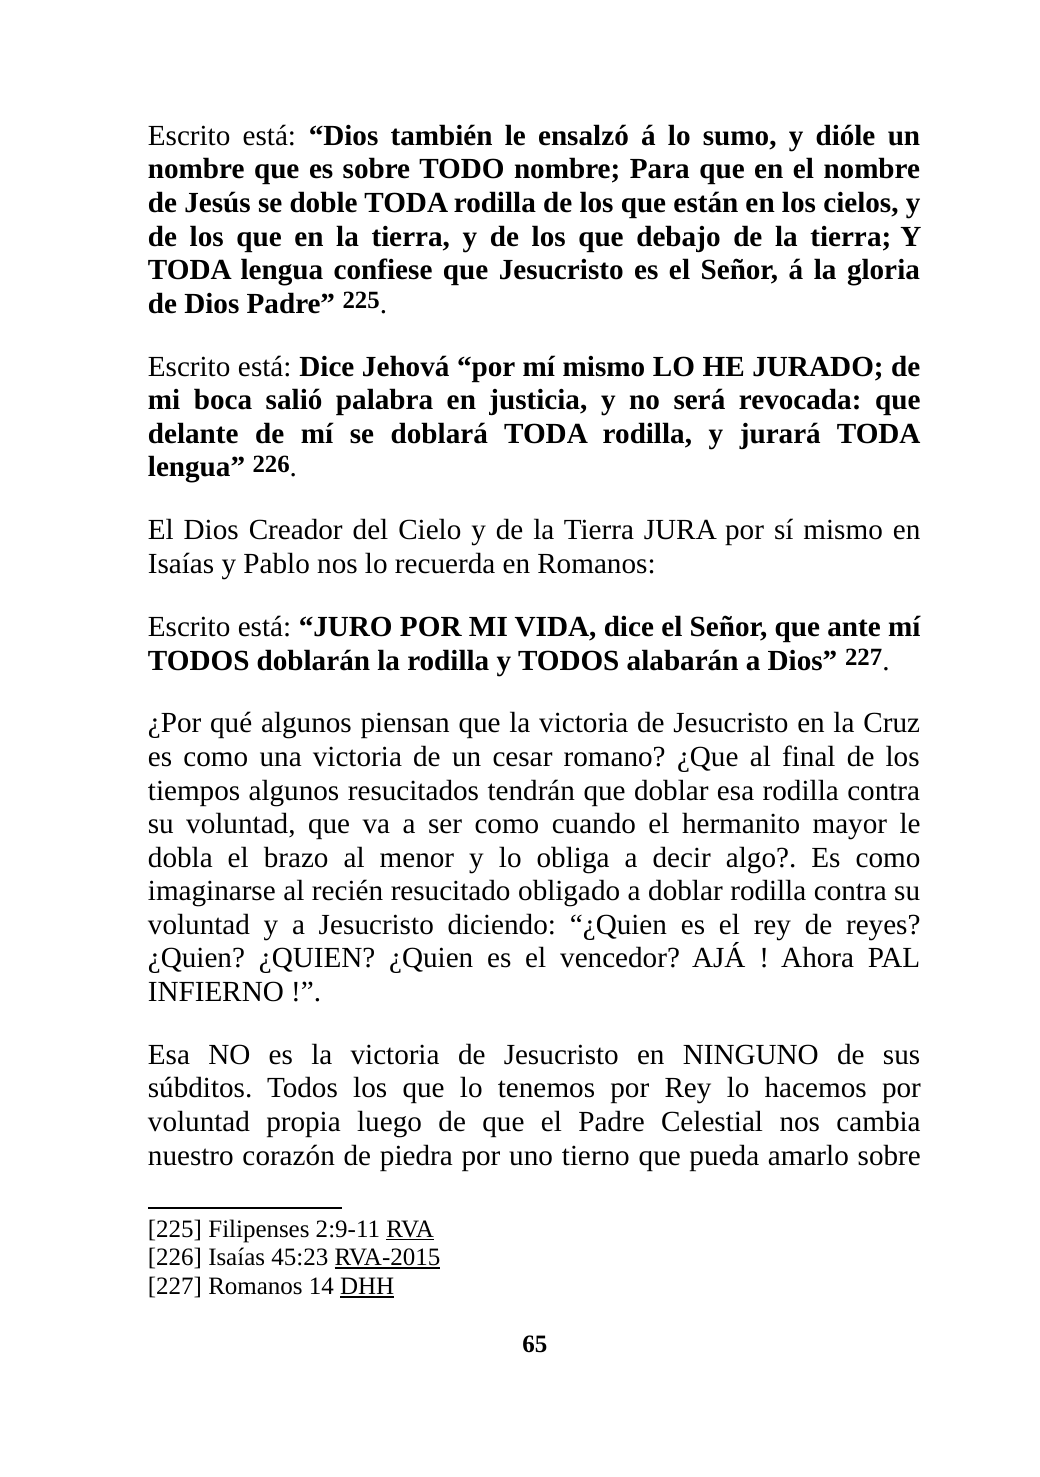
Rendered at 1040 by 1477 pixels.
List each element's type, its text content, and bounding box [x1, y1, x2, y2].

text Filipenses 2:9-11 RVA [148, 1214, 921, 1242]
text Esa NO es la victoria de Jesucristo en NINGUNO de sus súbditos. Todos los que lo tenemos por Rey lo hacemos por voluntad propia luego de que el Padre Celestial nos cambia nuestro corazón de piedra por uno tierno que pueda amarlo sobre [148, 1037, 921, 1171]
text Isaías 45:23 RVA-2015 [148, 1242, 921, 1271]
text Escrito está: “Dios también le ensalzó á lo sumo, y dióle un nombre que es sobre TODO nombre; Para que en el nombre de Jesús se doble TODA rodilla de los que están en los cielos, y de los que en la tierra, y de los que debajo de la tierra; Y TODA lengua confiese que Jesucristo es el Señor, á la gloria de Dios Padre” . [148, 118, 921, 319]
text Romanos 14 DHH [148, 1271, 921, 1300]
text El Dios Creador del Cielo y de la Tierra JURA por sí mismo en Isaías y Pablo nos lo recuerda en Romanos: [148, 512, 921, 579]
text Escrito está: Dice Jehová “por mí mismo LO HE JURADO; de mi boca salió palabra en justicia, y no será revocada: que delante de mí se doblará TODA rodilla, y jurará TODA lengua” . [148, 349, 921, 483]
text Escrito está: “JURO POR MI VIDA, dice el Señor, que ante mí TODOS doblarán la rodilla y TODOS alabarán a Dios” . [148, 609, 921, 676]
text ¿Por qué algunos piensan que la victoria de Jesucristo en la Cruz es como una victoria de un cesar romano? ¿Que al final de los tiempos algunos resucitados tendrán que doblar esa rodilla contra su voluntad, que va a ser como cuando el hermanito mayor le dobla el brazo al menor y lo obliga a decir algo?. Es como imaginarse al recién resucitado obligado a doblar rodilla contra su voluntad y a Jesucristo diciendo: “¿Quien es el rey de reyes? ¿Quien? ¿QUIEN? ¿Quien es el vencedor? AJÁ ! Ahora PAL INFIERNO !”. [148, 706, 921, 1007]
